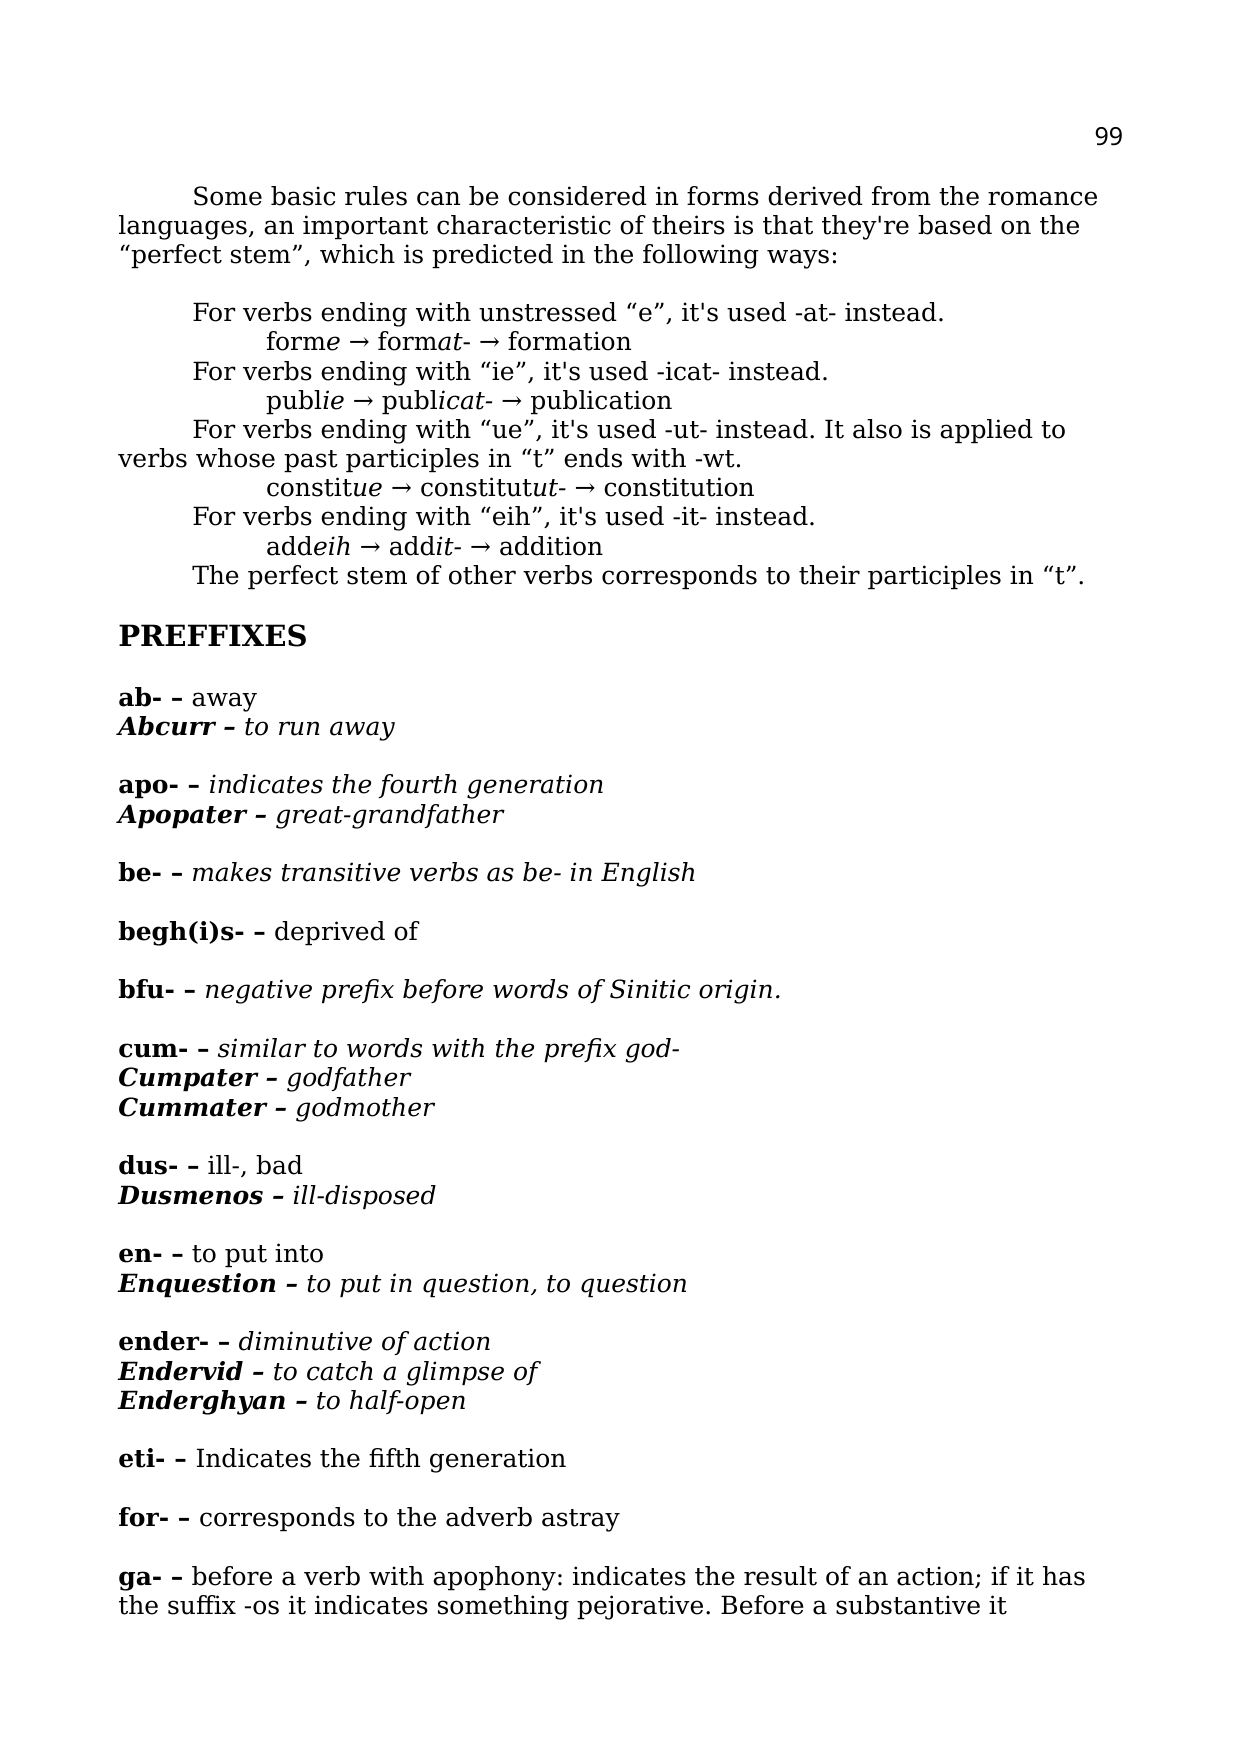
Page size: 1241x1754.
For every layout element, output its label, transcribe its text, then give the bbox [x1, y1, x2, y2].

text en- – to put into [118, 1239, 1123, 1269]
text ab- – away [118, 683, 1123, 712]
text addeih → addit- → addition [118, 532, 1123, 561]
text For verbs ending with “ie”, it's used -icat- instead. [118, 357, 1123, 386]
text forme → format- → formation [118, 327, 1123, 357]
text Abcurr – to run away [118, 712, 1123, 741]
text Apopater – great-grandfather [118, 800, 1123, 829]
text bfu- – negative prefix before words of Sinitic origin. [118, 976, 1123, 1005]
text Cummater – godmother [118, 1093, 1123, 1122]
subtitle PREFFIXES [118, 619, 1123, 653]
text For verbs ending with “eih”, it's used -it- instead. [118, 502, 1123, 532]
text apo- – indicates the fourth generation [118, 771, 1123, 800]
text dus- – ill-, bad [118, 1151, 1123, 1181]
text begh(i)s- – deprived of [118, 917, 1123, 946]
text ender- – diminutive of action [118, 1327, 1123, 1357]
text For verbs ending with “ue”, it's used -ut- instead. It also is applied to verbs whose past participles in “t” ends with -wt. [118, 415, 1123, 473]
text Endervid – to catch a glimpse of [118, 1357, 1123, 1386]
text Dusmenos – ill-disposed [118, 1181, 1123, 1210]
text ga- – before a verb with apophony: indicates the result of an action; if it has the suffix -os it indicates something pejorative. Before a substantive it [118, 1562, 1123, 1620]
text eti- – Indicates the fifth generation [118, 1444, 1123, 1474]
text publie → publicat- → publication [118, 386, 1123, 415]
text For verbs ending with unstressed “e”, it's used -at- instead. [118, 298, 1123, 327]
text cum- – similar to words with the prefix god- [118, 1034, 1123, 1063]
text for- – corresponds to the adverb astray [118, 1503, 1123, 1532]
text Enderghyan – to half-open [118, 1386, 1123, 1415]
text constitue → constitutut- → constitution [118, 473, 1123, 502]
text Cumpater – godfather [118, 1063, 1123, 1093]
text The perfect stem of other verbs corresponds to their participles in “t”. [118, 561, 1123, 590]
text Some basic rules can be considered in forms derived from the romance languages, an important characteristic of theirs is that they're based on the “perfect stem”, which is predicted in the following ways: [118, 182, 1123, 269]
text Enquestion – to put in question, to question [118, 1269, 1123, 1298]
text be- – makes transitive verbs as be- in English [118, 858, 1123, 888]
